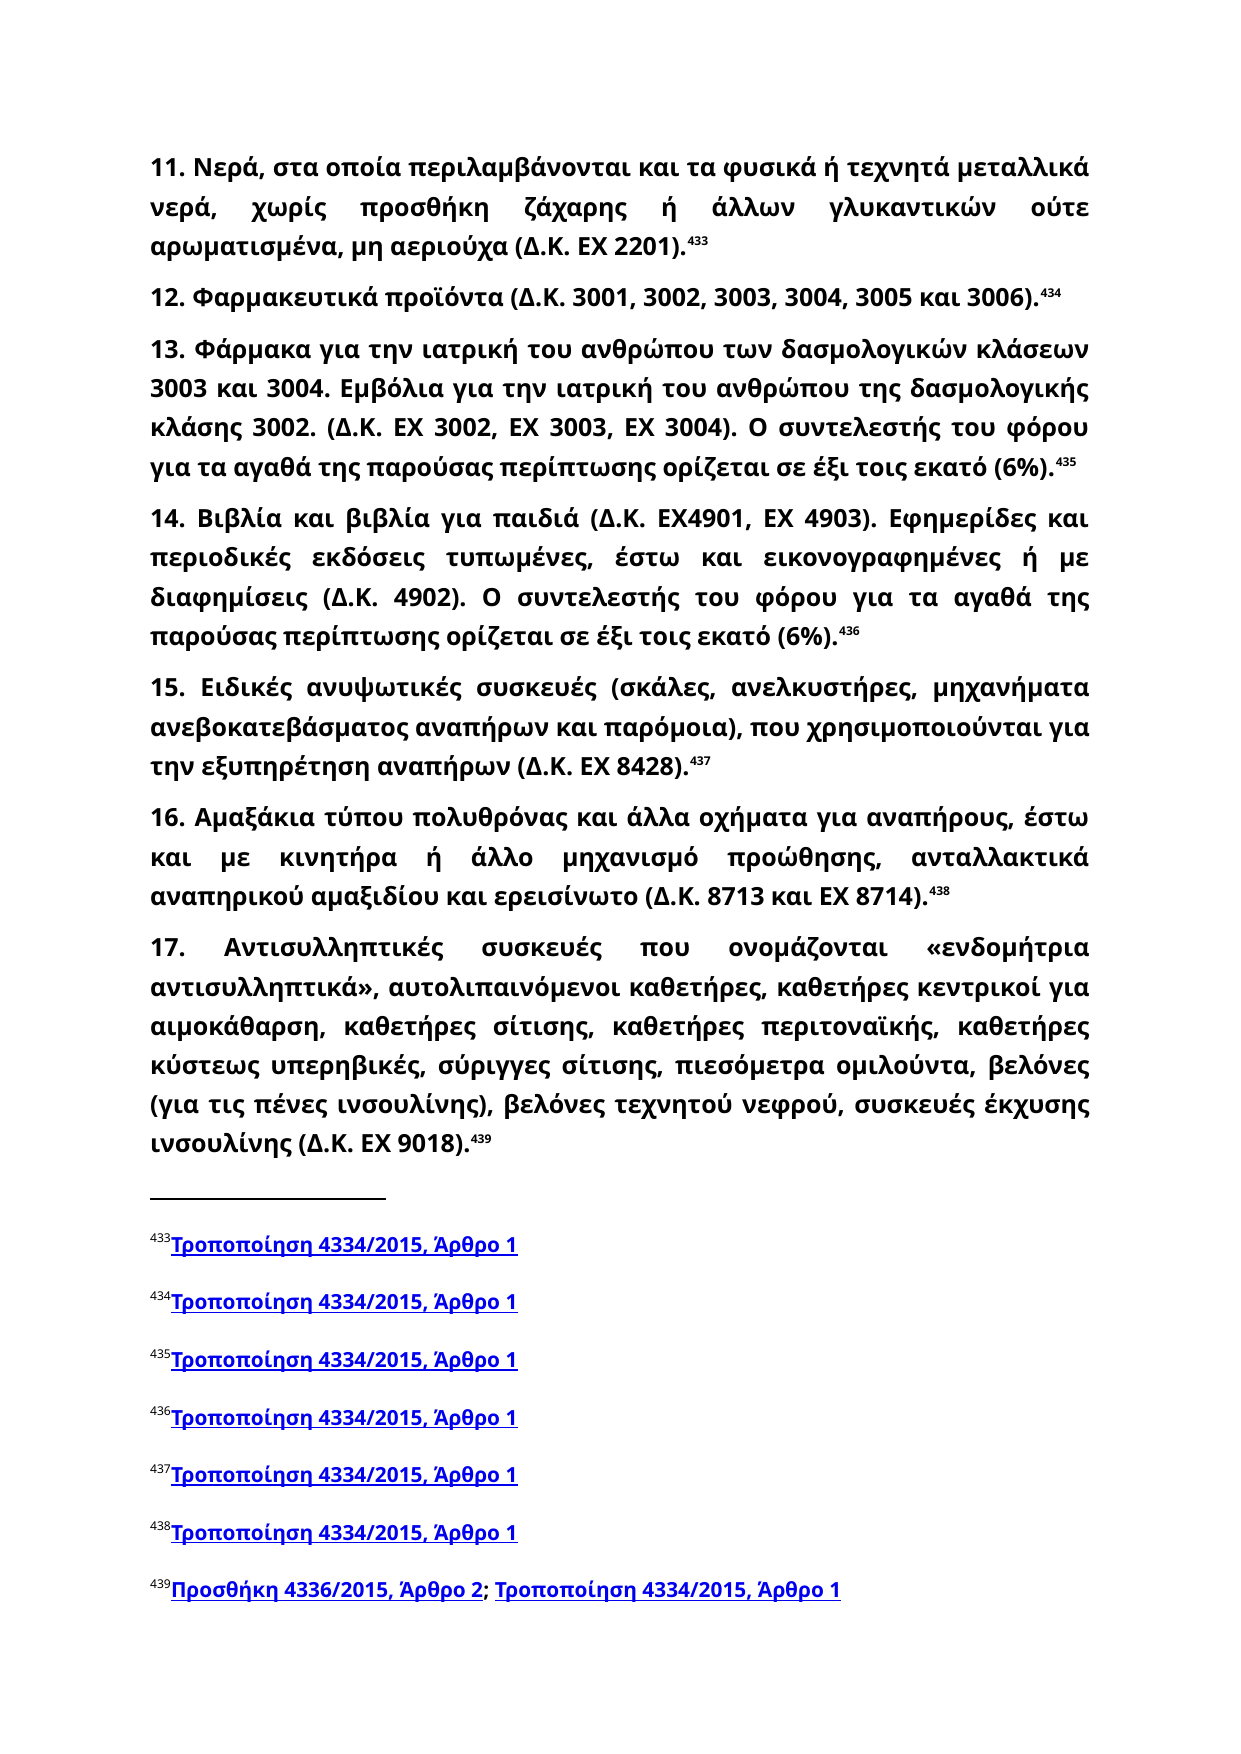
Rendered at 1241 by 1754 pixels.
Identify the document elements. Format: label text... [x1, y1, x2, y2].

text Τροποποίηση 4334/2015, Άρθρο 1 [150, 1345, 1090, 1373]
text Τροποποίηση 4334/2015, Άρθρο 1 [150, 1403, 1090, 1431]
text 11. Νερά, στα οποία περιλαμβάνονται και τα φυσικά ή τεχνητά μεταλλικά νερά, χωρίς προσθήκη ζάχαρης ή άλλων γλυκαντικών ούτε αρωματισμένα, μη αεριούχα (Δ.Κ. ΕΧ 2201). [150, 150, 1090, 262]
text Τροποποίηση 4334/2015, Άρθρο 1 [150, 1287, 1090, 1316]
text 13. Φάρμακα για την ιατρική του ανθρώπου των δασμολογικών κλάσεων 3003 και 3004. Εμβόλια για την ιατρική του ανθρώπου της δασμολογικής κλάσης 3002. (Δ.Κ. ΕΧ 3002, ΕΧ 3003, ΕΧ 3004). Ο συντελεστής του φόρου για τα αγαθά της παρούσας περίπτωσης ορίζεται σε έξι τοις εκατό (6%). [150, 332, 1090, 483]
text 14. Βιβλία και βιβλία για παιδιά (Δ.Κ. ΕΧ4901, ΕΧ 4903). Εφημερίδες και περιοδικές εκδόσεις τυπωμένες, έστω και εικονογραφημένες ή με διαφημίσεις (Δ.Κ. 4902). Ο συντελεστής του φόρου για τα αγαθά της παρούσας περίπτωσης ορίζεται σε έξι τοις εκατό (6%). [150, 501, 1090, 652]
text Τροποποίηση 4334/2015, Άρθρο 1 [150, 1230, 1090, 1258]
text Τροποποίηση 4334/2015, Άρθρο 1 [150, 1460, 1090, 1489]
text Τροποποίηση 4334/2015, Άρθρο 1 [150, 1518, 1090, 1546]
text 12. Φαρμακευτικά προϊόντα (Δ.Κ. 3001, 3002, 3003, 3004, 3005 και 3006). [150, 280, 1090, 314]
text 17. Αντισυλληπτικές συσκευές που ονομάζονται «ενδομήτρια αντισυλληπτικά», αυτολιπαινόμενοι καθετήρες, καθετήρες κεντρικοί για αιμοκάθαρση, καθετήρες σίτισης, καθετήρες περιτοναϊκής, καθετήρες κύστεως υπερηβικές, σύριγγες σίτισης, πιεσόμετρα ομιλούντα, βελόνες (για τις πένες ινσουλίνης), βελόνες τεχνητού νεφρού, συσκευές έκχυσης ινσουλίνης (Δ.Κ. ΕΧ 9018). [150, 930, 1090, 1160]
text 15. Ειδικές ανυψωτικές συσκευές (σκάλες, ανελκυστήρες, μηχανήματα ανεβοκατεβάσματος αναπήρων και παρόμοια), που χρησιμοποιούνται για την εξυπηρέτηση αναπήρων (Δ.Κ. ΕΧ 8428). [150, 670, 1090, 782]
text 16. Αμαξάκια τύπου πολυθρόνας και άλλα οχήματα για αναπήρους, έστω και με κινητήρα ή άλλο μηχανισμό προώθησης, ανταλλακτικά αναπηρικού αμαξιδίου και ερεισίνωτο (Δ.Κ. 8713 και ΕΧ 8714). [150, 800, 1090, 912]
text Προσθήκη 4336/2015, Άρθρο 2; Τροποποίηση 4334/2015, Άρθρο 1 [150, 1576, 1090, 1604]
